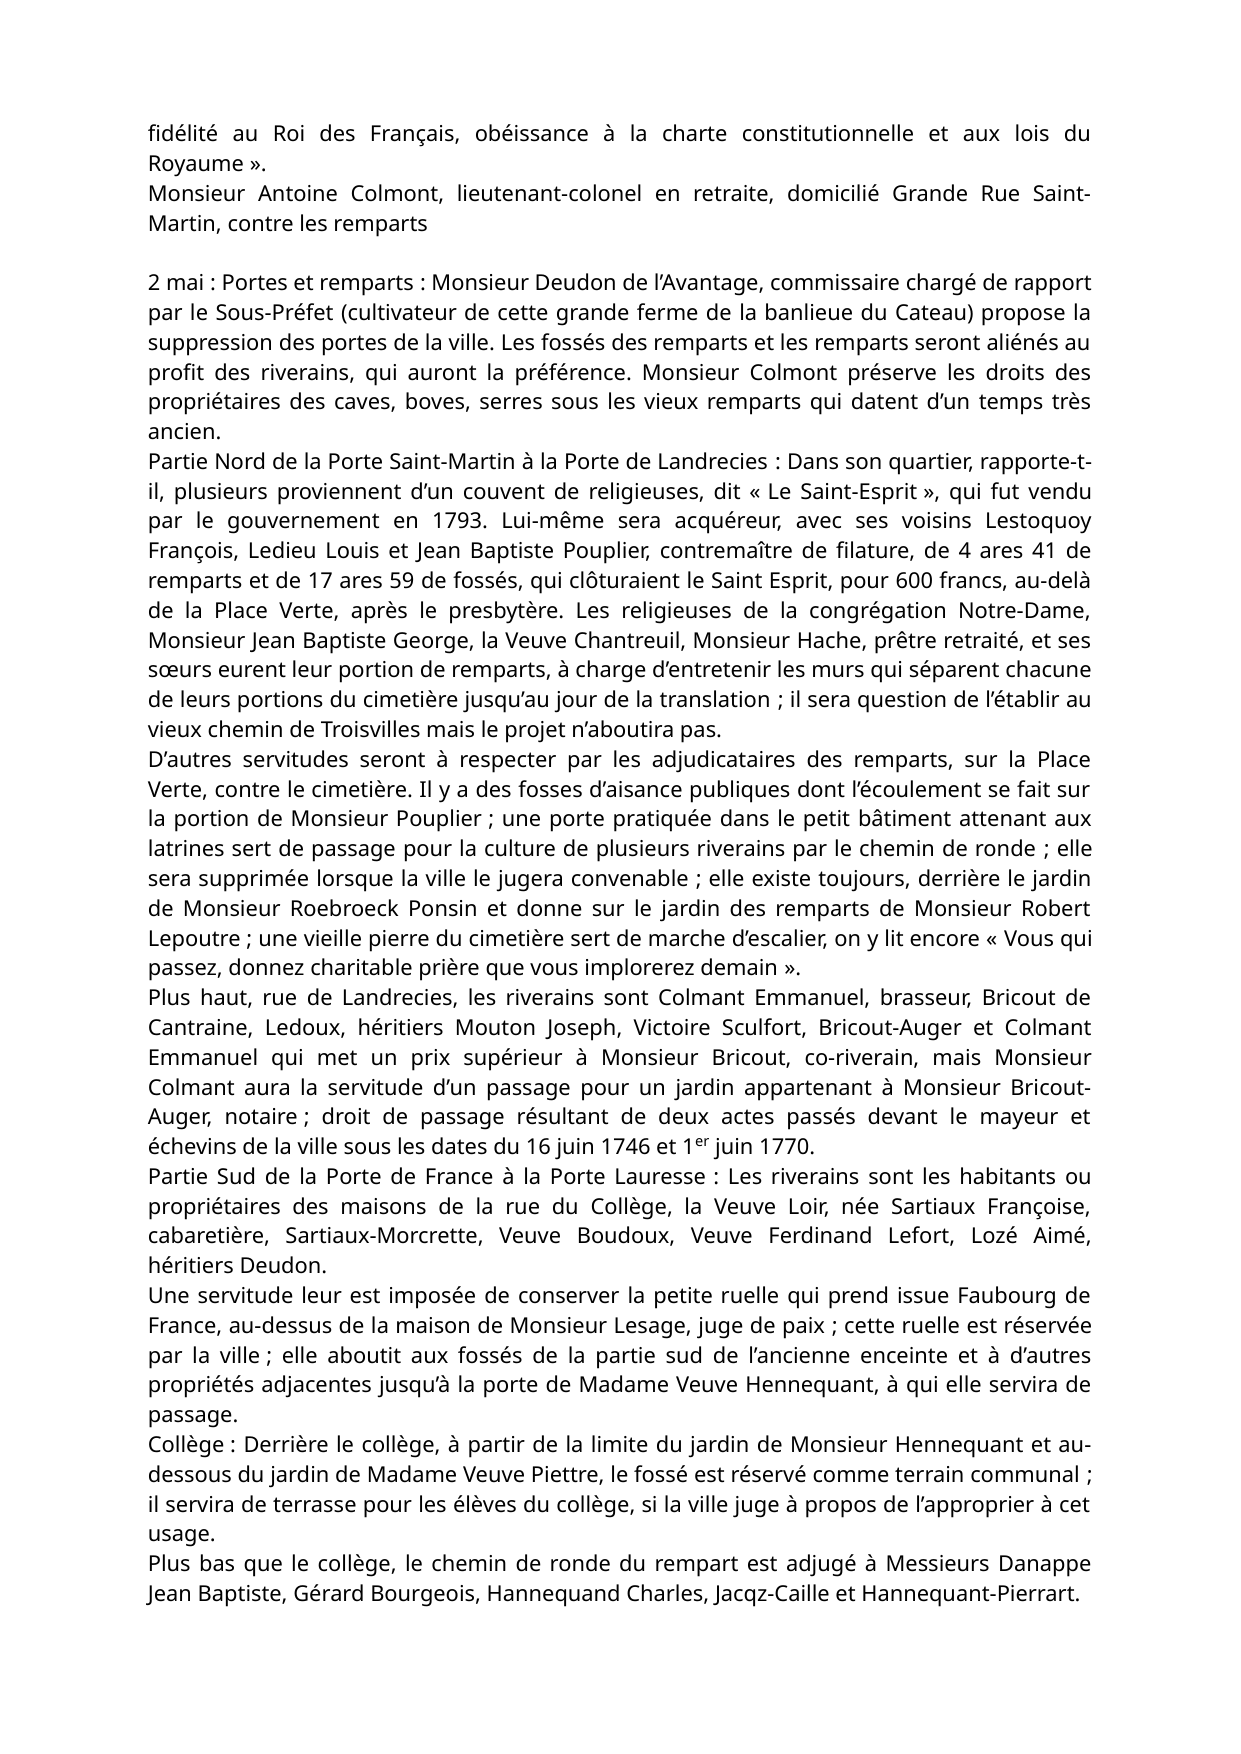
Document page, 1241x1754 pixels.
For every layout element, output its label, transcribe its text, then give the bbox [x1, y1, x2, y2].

text Collège : Derrière le collège, à partir de la limite du jardin de Monsieur Hennequant et au-dessous du jardin de Madame Veuve Piettre, le fossé est réservé comme terrain communal ; il servira de terrasse pour les élèves du collège, si la ville juge à propos de l’approprier à cet usage. [148, 1429, 1092, 1548]
text Plus haut, rue de Landrecies, les riverains sont Colmant Emmanuel, brasseur, Bricout de Cantraine, Ledoux, héritiers Mouton Joseph, Victoire Sculfort, Bricout-Auger et Colmant Emmanuel qui met un prix supérieur à Monsieur Bricout, co-riverain, mais Monsieur Colmant aura la servitude d’un passage pour un jardin appartenant à Monsieur Bricout-Auger, notaire ; droit de passage résultant de deux actes passés devant le mayeur et échevins de la ville sous les dates du 16 juin 1746 et 1er juin 1770. [148, 982, 1092, 1161]
text Partie Sud de la Porte de France à la Porte Lauresse : Les riverains sont les habitants ou propriétaires des maisons de la rue du Collège, la Veuve Loir, née Sartiaux Françoise, cabaretière, Sartiaux-Morcrette, Veuve Boudoux, Veuve Ferdinand Lefort, Lozé Aimé, héritiers Deudon. [148, 1161, 1092, 1280]
text Une servitude leur est imposée de conserver la petite ruelle qui prend issue Faubourg de France, au-dessus de la maison de Monsieur Lesage, juge de paix ; cette ruelle est réservée par la ville ; elle aboutit aux fossés de la partie sud de l’ancienne enceinte et à d’autres propriétés adjacentes jusqu’à la porte de Madame Veuve Hennequant, à qui elle servira de passage. [148, 1280, 1092, 1429]
text fidélité au Roi des Français, obéissance à la charte constitutionnelle et aux lois du Royaume ». [148, 118, 1092, 178]
text Partie Nord de la Porte Saint-Martin à la Porte de Landrecies : Dans son quartier, rapporte-t-il, plusieurs proviennent d’un couvent de religieuses, dit « Le Saint-Esprit », qui fut vendu par le gouvernement en 1793. Lui-même sera acquéreur, avec ses voisins Lestoquoy François, Ledieu Louis et Jean Baptiste Pouplier, contremaître de filature, de 4 ares 41 de remparts et de 17 ares 59 de fossés, qui clôturaient le Saint Esprit, pour 600 francs, au-delà de la Place Verte, après le presbytère. Les religieuses de la congrégation Notre-Dame, Monsieur Jean Baptiste George, la Veuve Chantreuil, Monsieur Hache, prêtre retraité, et ses sœurs eurent leur portion de remparts, à charge d’entretenir les murs qui séparent chacune de leurs portions du cimetière jusqu’au jour de la translation ; il sera question de l’établir au vieux chemin de Troisvilles mais le projet n’aboutira pas. [148, 446, 1092, 744]
text Plus bas que le collège, le chemin de ronde du rempart est adjugé à Messieurs Danappe Jean Baptiste, Gérard Bourgeois, Hannequand Charles, Jacqz-Caille et Hannequant-Pierrart. [148, 1548, 1092, 1608]
text 2 mai : Portes et remparts : Monsieur Deudon de l’Avantage, commissaire chargé de rapport par le Sous-Préfet (cultivateur de cette grande ferme de la banlieue du Cateau) propose la suppression des portes de la ville. Les fossés des remparts et les remparts seront aliénés au profit des riverains, qui auront la préférence. Monsieur Colmont préserve les droits des propriétaires des caves, boves, serres sous les vieux remparts qui datent d’un temps très ancien. [148, 267, 1092, 446]
text D’autres servitudes seront à respecter par les adjudicataires des remparts, sur la Place Verte, contre le cimetière. Il y a des fosses d’aisance publiques dont l’écoulement se fait sur la portion de Monsieur Pouplier ; une porte pratiquée dans le petit bâtiment attenant aux latrines sert de passage pour la culture de plusieurs riverains par le chemin de ronde ; elle sera supprimée lorsque la ville le jugera convenable ; elle existe toujours, derrière le jardin de Monsieur Roebroeck Ponsin et donne sur le jardin des remparts de Monsieur Robert Lepoutre ; une vieille pierre du cimetière sert de marche d’escalier, on y lit encore « Vous qui passez, donnez charitable prière que vous implorerez demain ». [148, 744, 1092, 982]
text Monsieur Antoine Colmont, lieutenant-colonel en retraite, domicilié Grande Rue Saint-Martin, contre les remparts [148, 178, 1092, 237]
